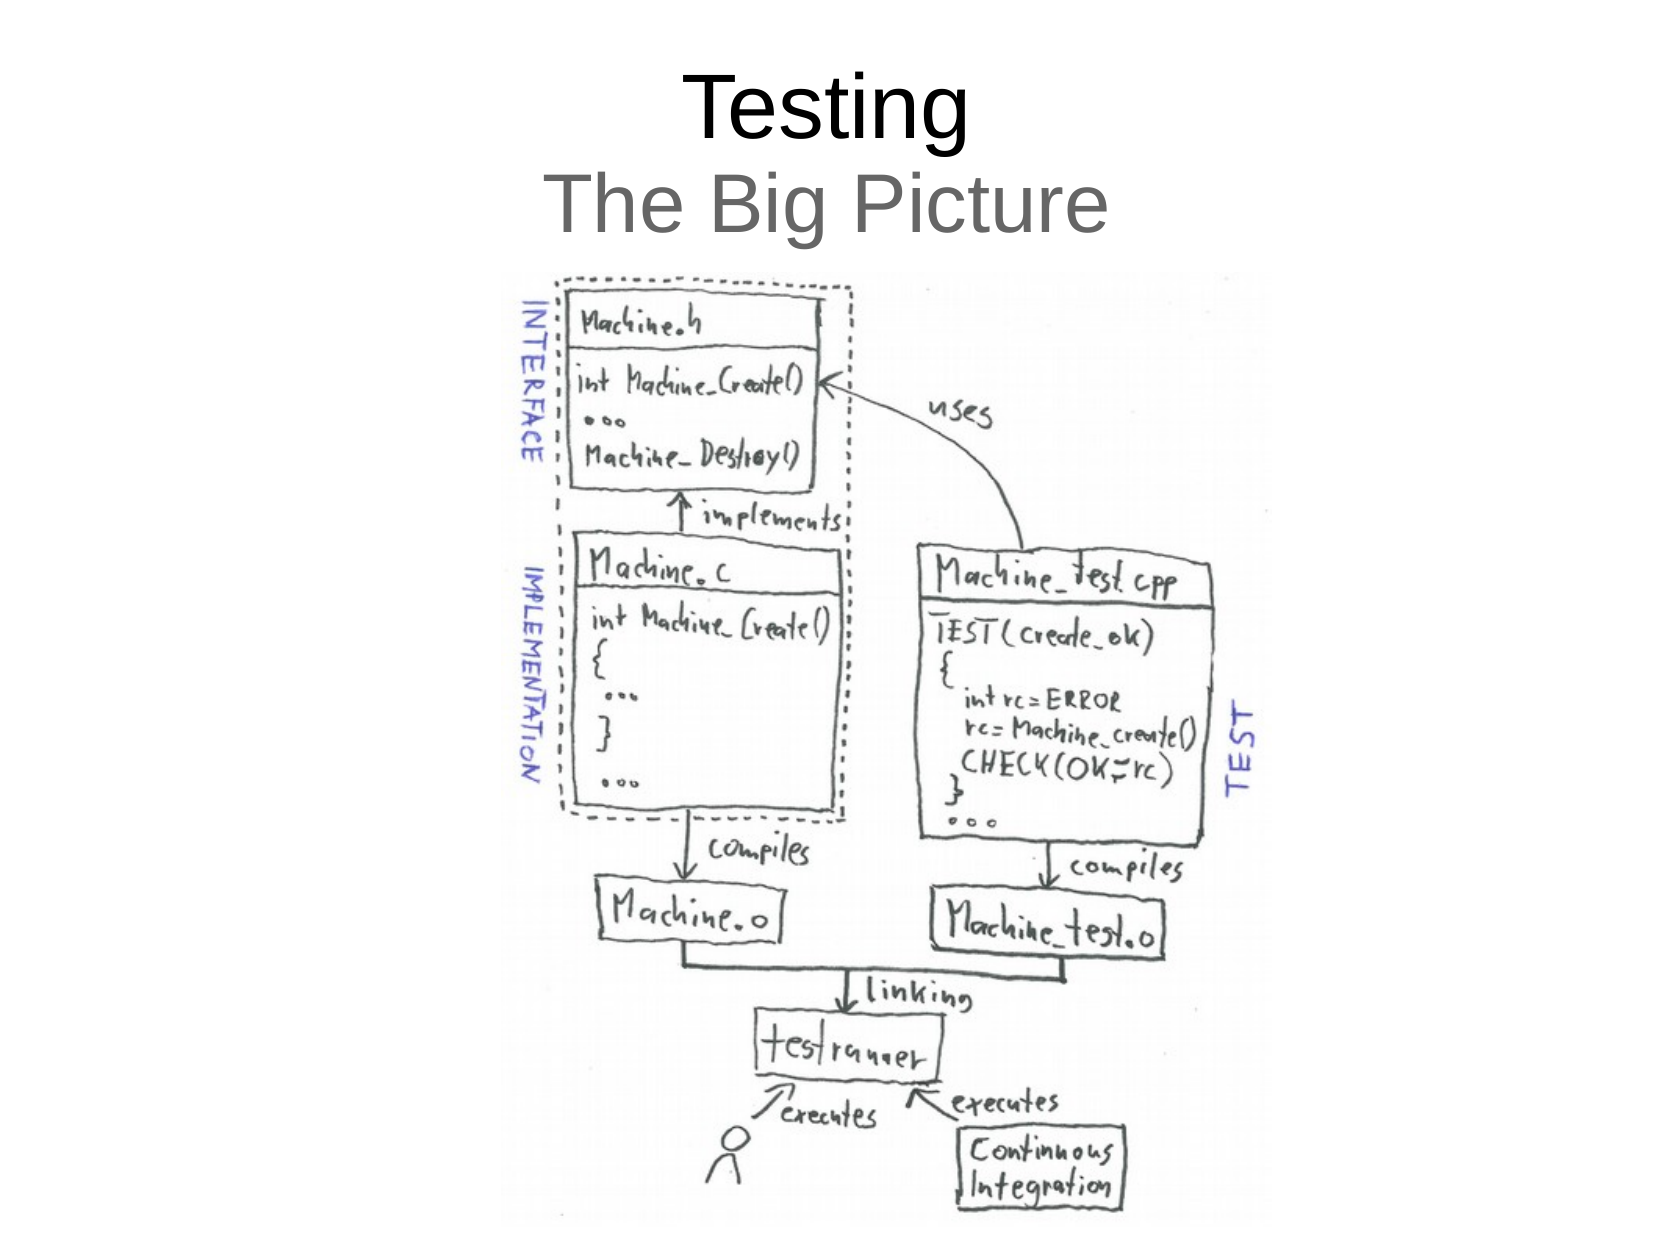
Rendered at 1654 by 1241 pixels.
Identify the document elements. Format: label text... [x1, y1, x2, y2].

picture [501, 272, 1272, 1228]
title Testing The Big Picture [82, 49, 1571, 257]
